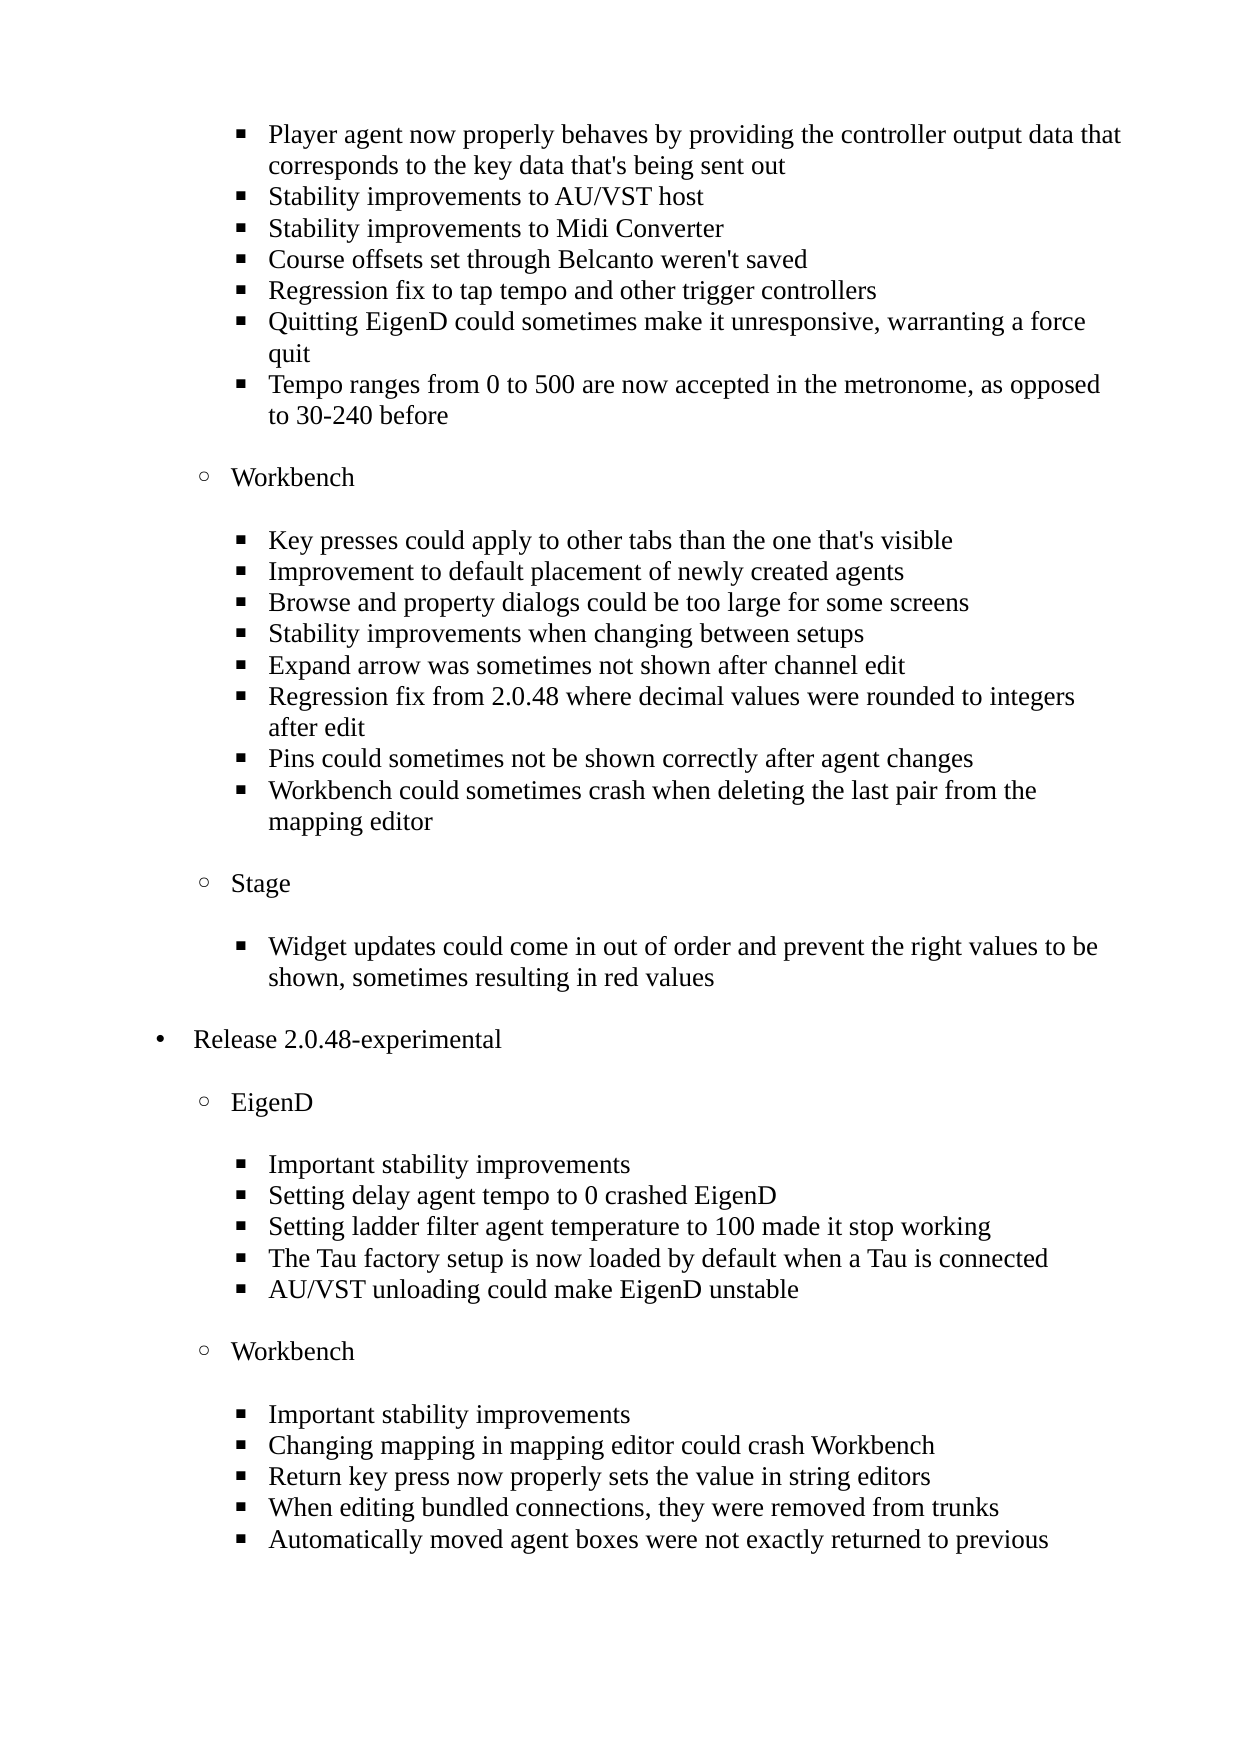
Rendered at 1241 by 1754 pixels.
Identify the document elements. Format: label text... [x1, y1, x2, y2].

list Pins could sometimes not be shown correctly after agent changes [231, 742, 1122, 774]
list Widget updates could come in out of order and prevent the right values to be shown, sometimes resulting in red values [231, 930, 1122, 992]
list Key presses could apply to other tabs than the one that's visible [231, 524, 1122, 555]
list Course offsets set through Belcanto weren't saved [231, 243, 1122, 274]
list Improvement to default placement of newly created agents [231, 555, 1122, 586]
list Workbench could sometimes crash when deleting the last pair from the mapping editor [231, 774, 1122, 836]
list Important stability improvements [231, 1398, 1122, 1429]
list Tempo ranges from 0 to 500 are now accepted in the metronome, as opposed to 30-240 before [231, 368, 1122, 430]
list Browse and property dialogs could be too large for some screens [231, 586, 1122, 618]
list Changing mapping in mapping editor could crash Workbench [231, 1429, 1122, 1460]
list Player agent now properly behaves by providing the controller output data that corresponds to the key data that's being sent out [231, 118, 1122, 181]
list Regression fix to tap tempo and other trigger controllers [231, 274, 1122, 306]
list Workbench [193, 461, 1122, 493]
list AU/VST unloading could make EigenD unstable [231, 1273, 1122, 1304]
list Expand arrow was sometimes not shown after channel edit [231, 649, 1122, 680]
list Setting delay agent tempo to 0 crashed EigenD [231, 1179, 1122, 1211]
list Quitting EigenD could sometimes make it unresponsive, warranting a force quit [231, 306, 1122, 368]
list Return key press now properly sets the value in string editors [231, 1460, 1122, 1492]
list Regression fix from 2.0.48 where decimal values were rounded to integers after edit [231, 680, 1122, 742]
list The Tau factory setup is now loaded by default when a Tau is connected [231, 1242, 1122, 1273]
list Setting ladder filter agent temperature to 100 made it stop working [231, 1211, 1122, 1242]
list Stability improvements when changing between setups [231, 618, 1122, 649]
list Stage [193, 867, 1122, 898]
list When editing bundled connections, they were removed from trunks [231, 1492, 1122, 1523]
list Release 2.0.48-experimental [156, 1023, 1122, 1054]
list Stability improvements to AU/VST host [231, 181, 1122, 212]
list Important stability improvements [231, 1148, 1122, 1179]
list Stability improvements to Midi Converter [231, 212, 1122, 243]
list Automatically moved agent boxes were not exactly returned to previous [231, 1523, 1122, 1554]
list EigenD [193, 1086, 1122, 1117]
list Workbench [193, 1335, 1122, 1367]
